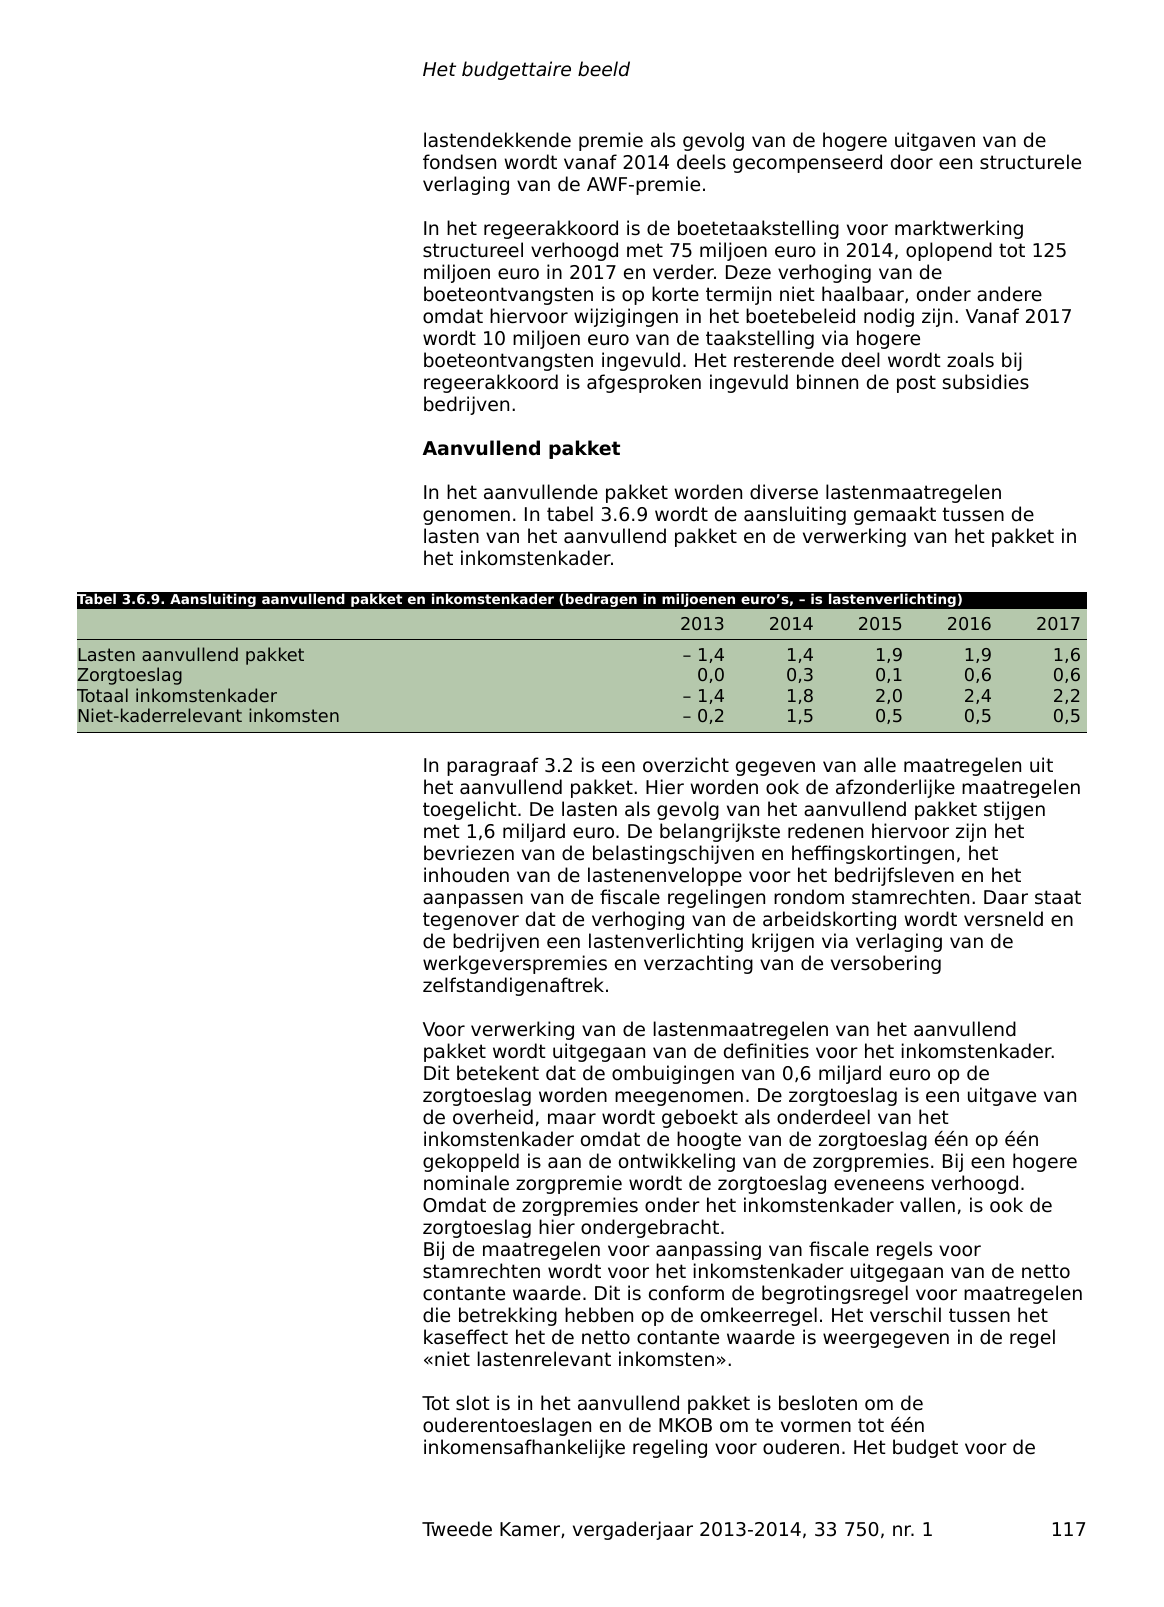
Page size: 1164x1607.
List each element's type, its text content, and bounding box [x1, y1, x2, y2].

table_cell 1,9 [909, 640, 998, 665]
table_cell 1,5 [731, 706, 820, 732]
text Voor verwerking van de lastenmaatregelen van het aanvullend pakket wordt uitgegaan van de definities voor het inkomstenkader. Dit betekent dat de ombuigingen van 0,6 miljard euro op de zorgtoeslag worden meegenomen. De zorgtoeslag is een uitgave van de overheid, maar wordt geboekt als onderdeel van het inkomstenkader omdat de hoogte van de zorgtoeslag één op één gekoppeld is aan de ontwikkeling van de zorgpremies. Bij een hogere nominale zorgpremie wordt de zorgtoeslag eveneens verhoogd. Omdat de zorgpremies onder het inkomstenkader vallen, is ook de zorgtoeslag hier ondergebracht. [422, 1019, 1087, 1239]
table_cell 2016 [909, 609, 998, 639]
text Bij de maatregelen voor aanpassing van fiscale regels voor stamrechten wordt voor het inkomstenkader uitgegaan van de netto contante waarde. Dit is conform de begrotingsregel voor maatregelen die betrekking hebben op de omkeerregel. Het verschil tussen het kaseffect het de netto contante waarde is weergegeven in de regel «niet lastenrelevant inkomsten». [422, 1239, 1087, 1371]
table_cell 0,3 [731, 665, 820, 686]
table_cell 2,2 [998, 686, 1087, 706]
table_cell 1,4 [731, 640, 820, 665]
table_cell – 1,4 [482, 686, 731, 706]
text In het aanvullende pakket worden diverse lastenmaatregelen genomen. In tabel 3.6.9 wordt de aansluiting gemaakt tussen de lasten van het aanvullend pakket en de verwerking van het pakket in het inkomstenkader. [422, 482, 1087, 570]
table_cell Niet-kaderrelevant inkomsten [77, 706, 482, 732]
table_cell – 1,4 [482, 640, 731, 665]
table_cell 0,5 [909, 706, 998, 732]
subtitle Aanvullend pakket [422, 438, 1087, 460]
table_cell [77, 609, 482, 639]
text lastendekkende premie als gevolg van de hogere uitgaven van de fondsen wordt vanaf 2014 deels gecompenseerd door een structurele verlaging van de AWF-premie. [422, 130, 1087, 196]
table_cell 1,8 [731, 686, 820, 706]
table_cell 2,0 [820, 686, 909, 706]
table_cell 0,6 [909, 665, 998, 686]
table_cell 1,6 [998, 640, 1087, 665]
table_cell 2013 [482, 609, 731, 639]
table_cell 0,1 [820, 665, 909, 686]
text Tot slot is in het aanvullend pakket is besloten om de ouderentoeslagen en de MKOB om te vormen tot één inkomensafhankelijke regeling voor ouderen. Het budget voor de [422, 1393, 1087, 1459]
table_header Tabel 3.6.9. Aansluiting aanvullend pakket en inkomstenkader (bedragen in miljoenen euro’s, – is lastenverlichting) [77, 592, 1087, 608]
table_cell 2,4 [909, 686, 998, 706]
table_cell 0,5 [820, 706, 909, 732]
table_cell 0,6 [998, 665, 1087, 686]
table_cell 1,9 [820, 640, 909, 665]
table_cell 0,0 [482, 665, 731, 686]
table_cell Totaal inkomstenkader [77, 686, 482, 706]
table_cell 0,5 [998, 706, 1087, 732]
text In het regeerakkoord is de boetetaakstelling voor marktwerking structureel verhoogd met 75 miljoen euro in 2014, oplopend tot 125 miljoen euro in 2017 en verder. Deze verhoging van de boeteontvangsten is op korte termijn niet haalbaar, onder andere omdat hiervoor wijzigingen in het boetebeleid nodig zijn. Vanaf 2017 wordt 10 miljoen euro van de taakstelling via hogere boeteontvangsten ingevuld. Het resterende deel wordt zoals bij regeerakkoord is afgesproken ingevuld binnen de post subsidies bedrijven. [422, 218, 1087, 416]
table_cell Lasten aanvullend pakket [77, 640, 482, 665]
text In paragraaf 3.2 is een overzicht gegeven van alle maatregelen uit het aanvullend pakket. Hier worden ook de afzonderlijke maatregelen toegelicht. De lasten als gevolg van het aanvullend pakket stijgen met 1,6 miljard euro. De belangrijkste redenen hiervoor zijn het bevriezen van de belastingschijven en heffingskortingen, het inhouden van de lastenenveloppe voor het bedrijfsleven en het aanpassen van de fiscale regelingen rondom stamrechten. Daar staat tegenover dat de verhoging van de arbeidskorting wordt versneld en de bedrijven een lastenverlichting krijgen via verlaging van de werkgeverspremies en verzachting van de versobering zelfstandigenaftrek. [422, 755, 1087, 997]
table_cell Zorgtoeslag [77, 665, 482, 686]
table_cell – 0,2 [482, 706, 731, 732]
table_cell 2014 [731, 609, 820, 639]
table_cell 2017 [998, 609, 1087, 639]
table_cell 2015 [820, 609, 909, 639]
